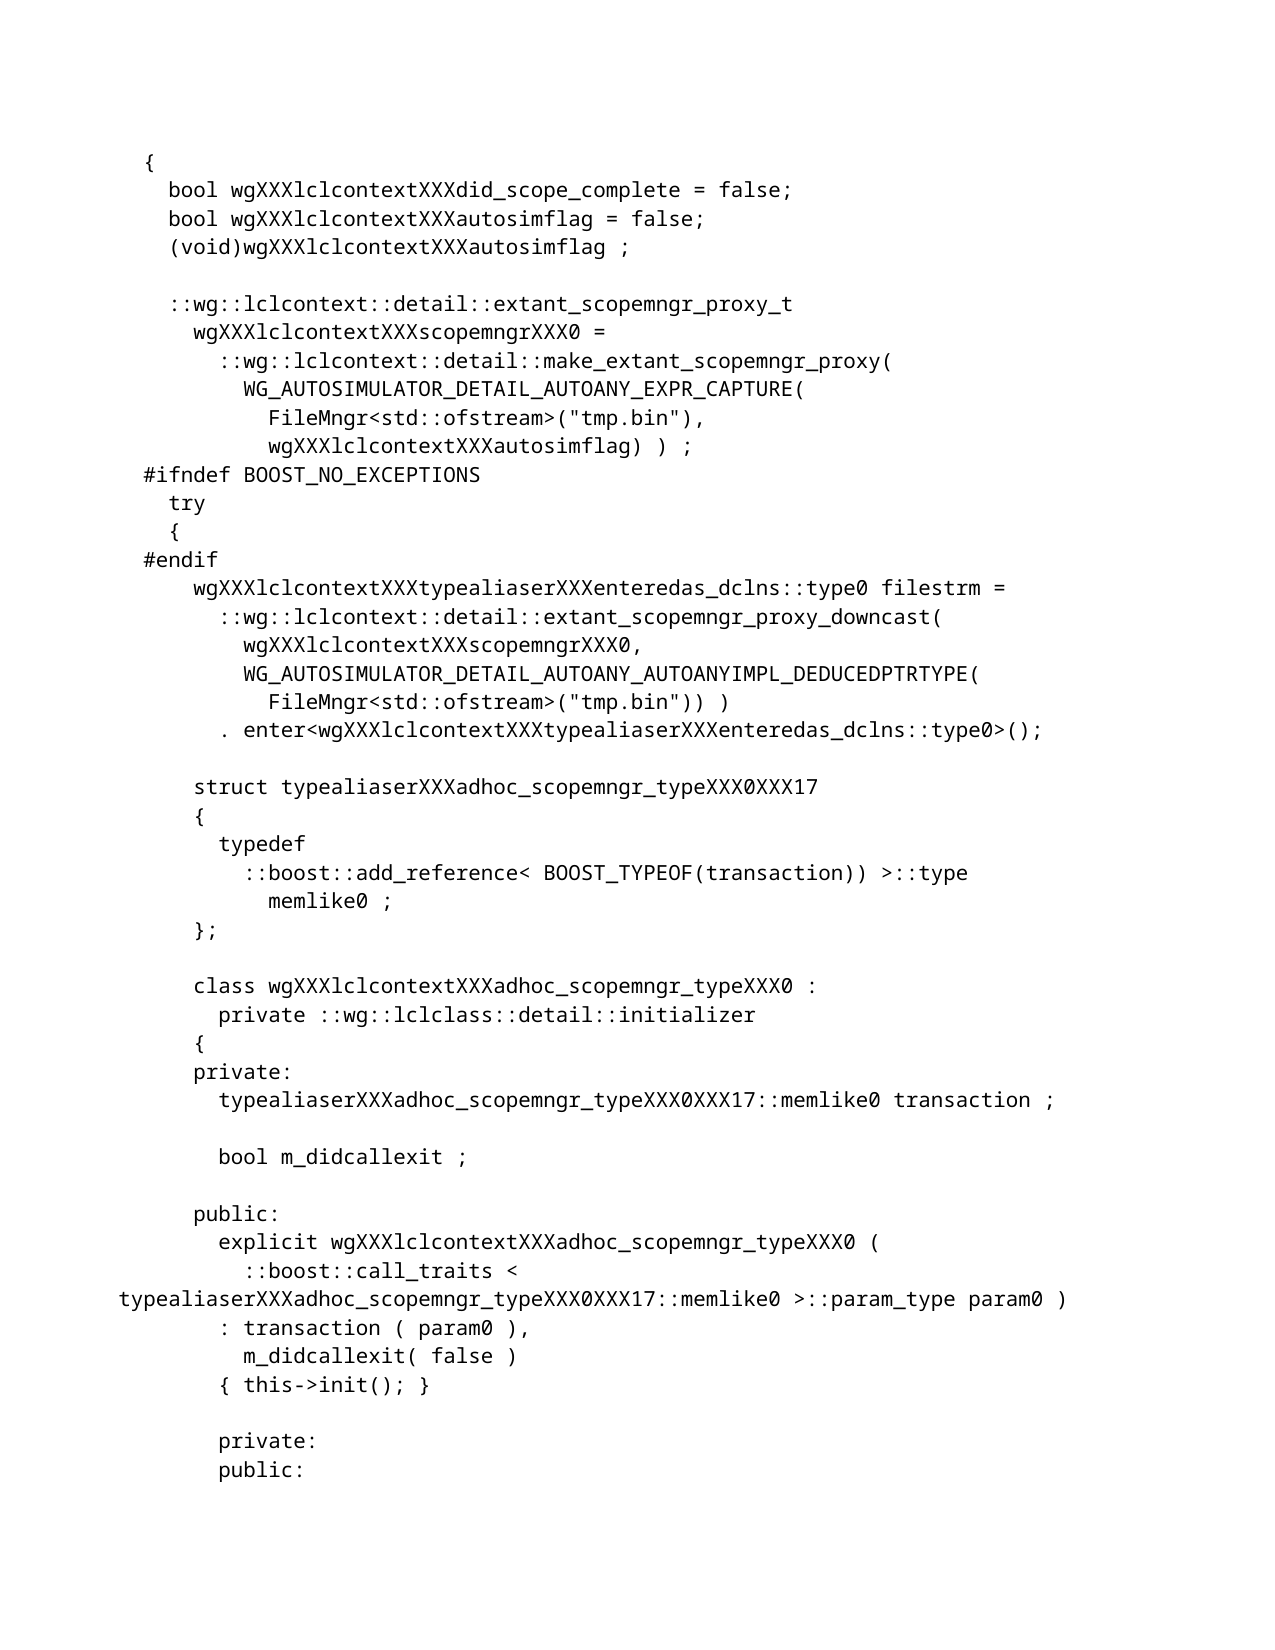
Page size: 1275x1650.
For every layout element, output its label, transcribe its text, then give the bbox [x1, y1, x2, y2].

text { bool wgXXXlclcontextXXXdid_scope_complete = false; bool wgXXXlclcontextXXXautosimflag = false; (void)wgXXXlclcontextXXXautosimflag ; ::wg::lclcontext::detail::extant_scopemngr_proxy_t wgXXXlclcontextXXXscopemngrXXX0 = ::wg::lclcontext::detail::make_extant_scopemngr_proxy( WG_AUTOSIMULATOR_DETAIL_AUTOANY_EXPR_CAPTURE( FileMngr<std::ofstream>("tmp.bin"), wgXXXlclcontextXXXautosimflag) ) ; #ifndef BOOST_NO_EXCEPTIONS try { #endif wgXXXlclcontextXXXtypealiaserXXXenteredas_dclns::type0 filestrm = ::wg::lclcontext::detail::extant_scopemngr_proxy_downcast( wgXXXlclcontextXXXscopemngrXXX0, WG_AUTOSIMULATOR_DETAIL_AUTOANY_AUTOANYIMPL_DEDUCEDPTRTYPE( FileMngr<std::ofstream>("tmp.bin")) ) . enter<wgXXXlclcontextXXXtypealiaserXXXenteredas_dclns::type0>(); struct typealiaserXXXadhoc_scopemngr_typeXXX0XXX17 { typedef ::boost::add_reference< BOOST_TYPEOF(transaction)) >::type memlike0 ; }; class wgXXXlclcontextXXXadhoc_scopemngr_typeXXX0 : private ::wg::lclclass::detail::initializer { private: typealiaserXXXadhoc_scopemngr_typeXXX0XXX17::memlike0 transaction ; bool m_didcallexit ; public: explicit wgXXXlclcontextXXXadhoc_scopemngr_typeXXX0 ( ::boost::call_traits < typealiaserXXXadhoc_scopemngr_typeXXX0XXX17::memlike0 >::param_type param0 ) : transaction ( param0 ), m_didcallexit( false ) { this->init(); } private: public: [118, 147, 1157, 1512]
